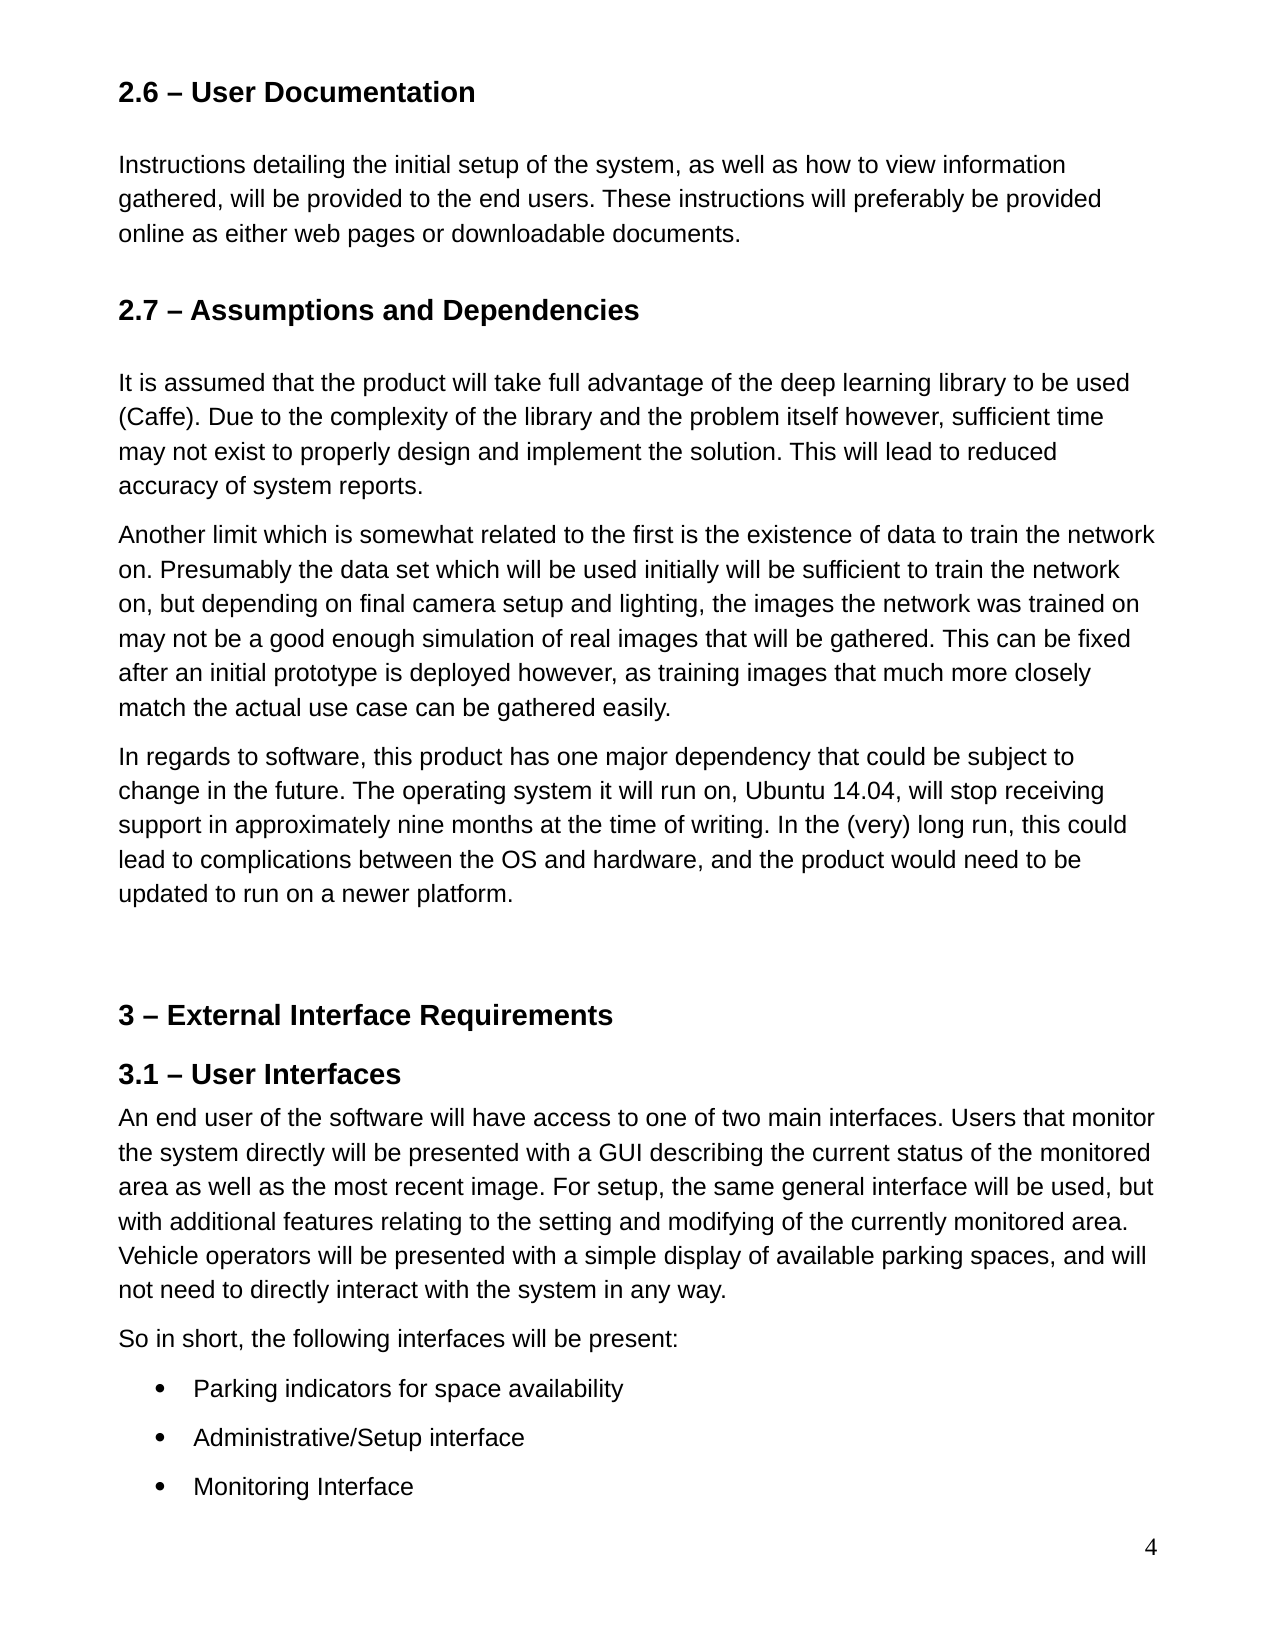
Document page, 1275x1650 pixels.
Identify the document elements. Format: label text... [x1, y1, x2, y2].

text An end user of the software will have access to one of two main interfaces. Users that monitor the system directly will be presented with a GUI describing the current status of the monitored area as well as the most recent image. For setup, the same general interface will be used, but with additional features relating to the setting and modifying of the currently monitored area. Vehicle operators will be presented with a simple display of available parking spaces, and will not need to directly interact with the system in any way. [118, 1103, 1157, 1304]
subtitle 3.1 – User Interfaces [118, 1057, 1157, 1091]
list Parking indicators for space availability [156, 1373, 1157, 1402]
list Administrative/Setup interface [156, 1423, 1157, 1452]
subtitle 2.7 – Assumptions and Dependencies [118, 293, 1157, 326]
text It is assumed that the product will take full advantage of the deep learning library to be used (Caffe). Due to the complexity of the library and the problem itself however, sufficient time may not exist to properly design and implement the solution. This will lead to reduced accuracy of system reports. [118, 368, 1157, 500]
subtitle 3 – External Interface Requirements [118, 998, 1157, 1032]
list Monitoring Interface [156, 1472, 1157, 1501]
text So in short, the following interfaces will be present: [118, 1324, 1157, 1353]
text Instructions detailing the initial setup of the system, as well as how to view information gathered, will be provided to the end users. These instructions will preferably be provided online as either web pages or downloadable documents. [118, 150, 1157, 247]
text Another limit which is somewhat related to the first is the existence of data to train the network on. Presumably the data set which will be used initially will be sufficient to train the network on, but depending on final camera setup and lighting, the images the network was trained on may not be a good enough simulation of real images that will be gathered. This can be fixed after an initial prototype is deployed however, as training images that much more closely match the actual use case can be gathered easily. [118, 520, 1157, 721]
subtitle 2.6 – User Documentation [118, 75, 1157, 108]
text In regards to software, this product has one major dependency that could be subject to change in the future. The operating system it will run on, Ubuntu 14.04, will stop receiving support in approximately nine months at the time of writing. In the (very) long run, this could lead to complications between the OS and hardware, and the product would need to be updated to run on a newer platform. [118, 742, 1157, 908]
